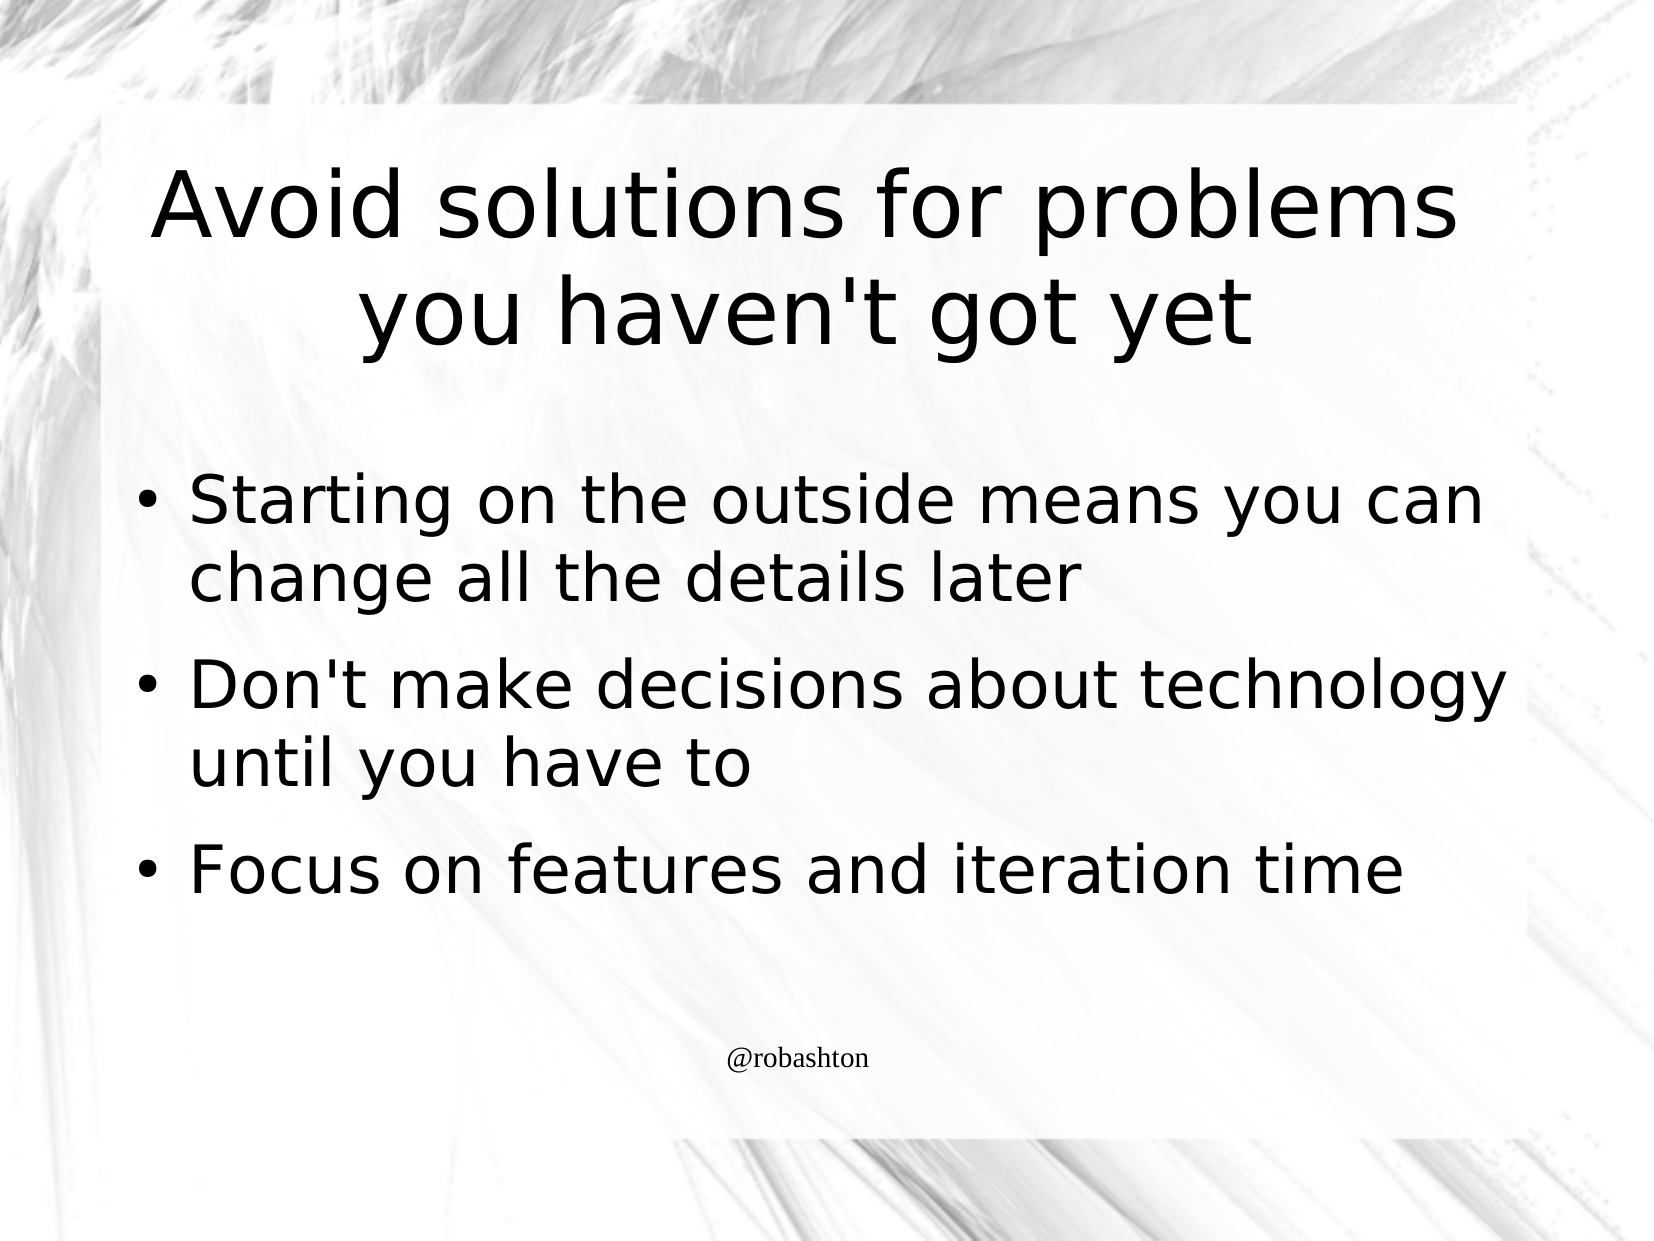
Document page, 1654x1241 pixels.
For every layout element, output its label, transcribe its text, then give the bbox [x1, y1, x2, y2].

picture [0, 0, 1654, 1241]
title Avoid solutions for problems you haven't got yet [112, 152, 1501, 367]
list Starting on the outside means you can change all the details later Don't make decisions about technology until you have to Focus on features and iteration time [118, 461, 1571, 1182]
